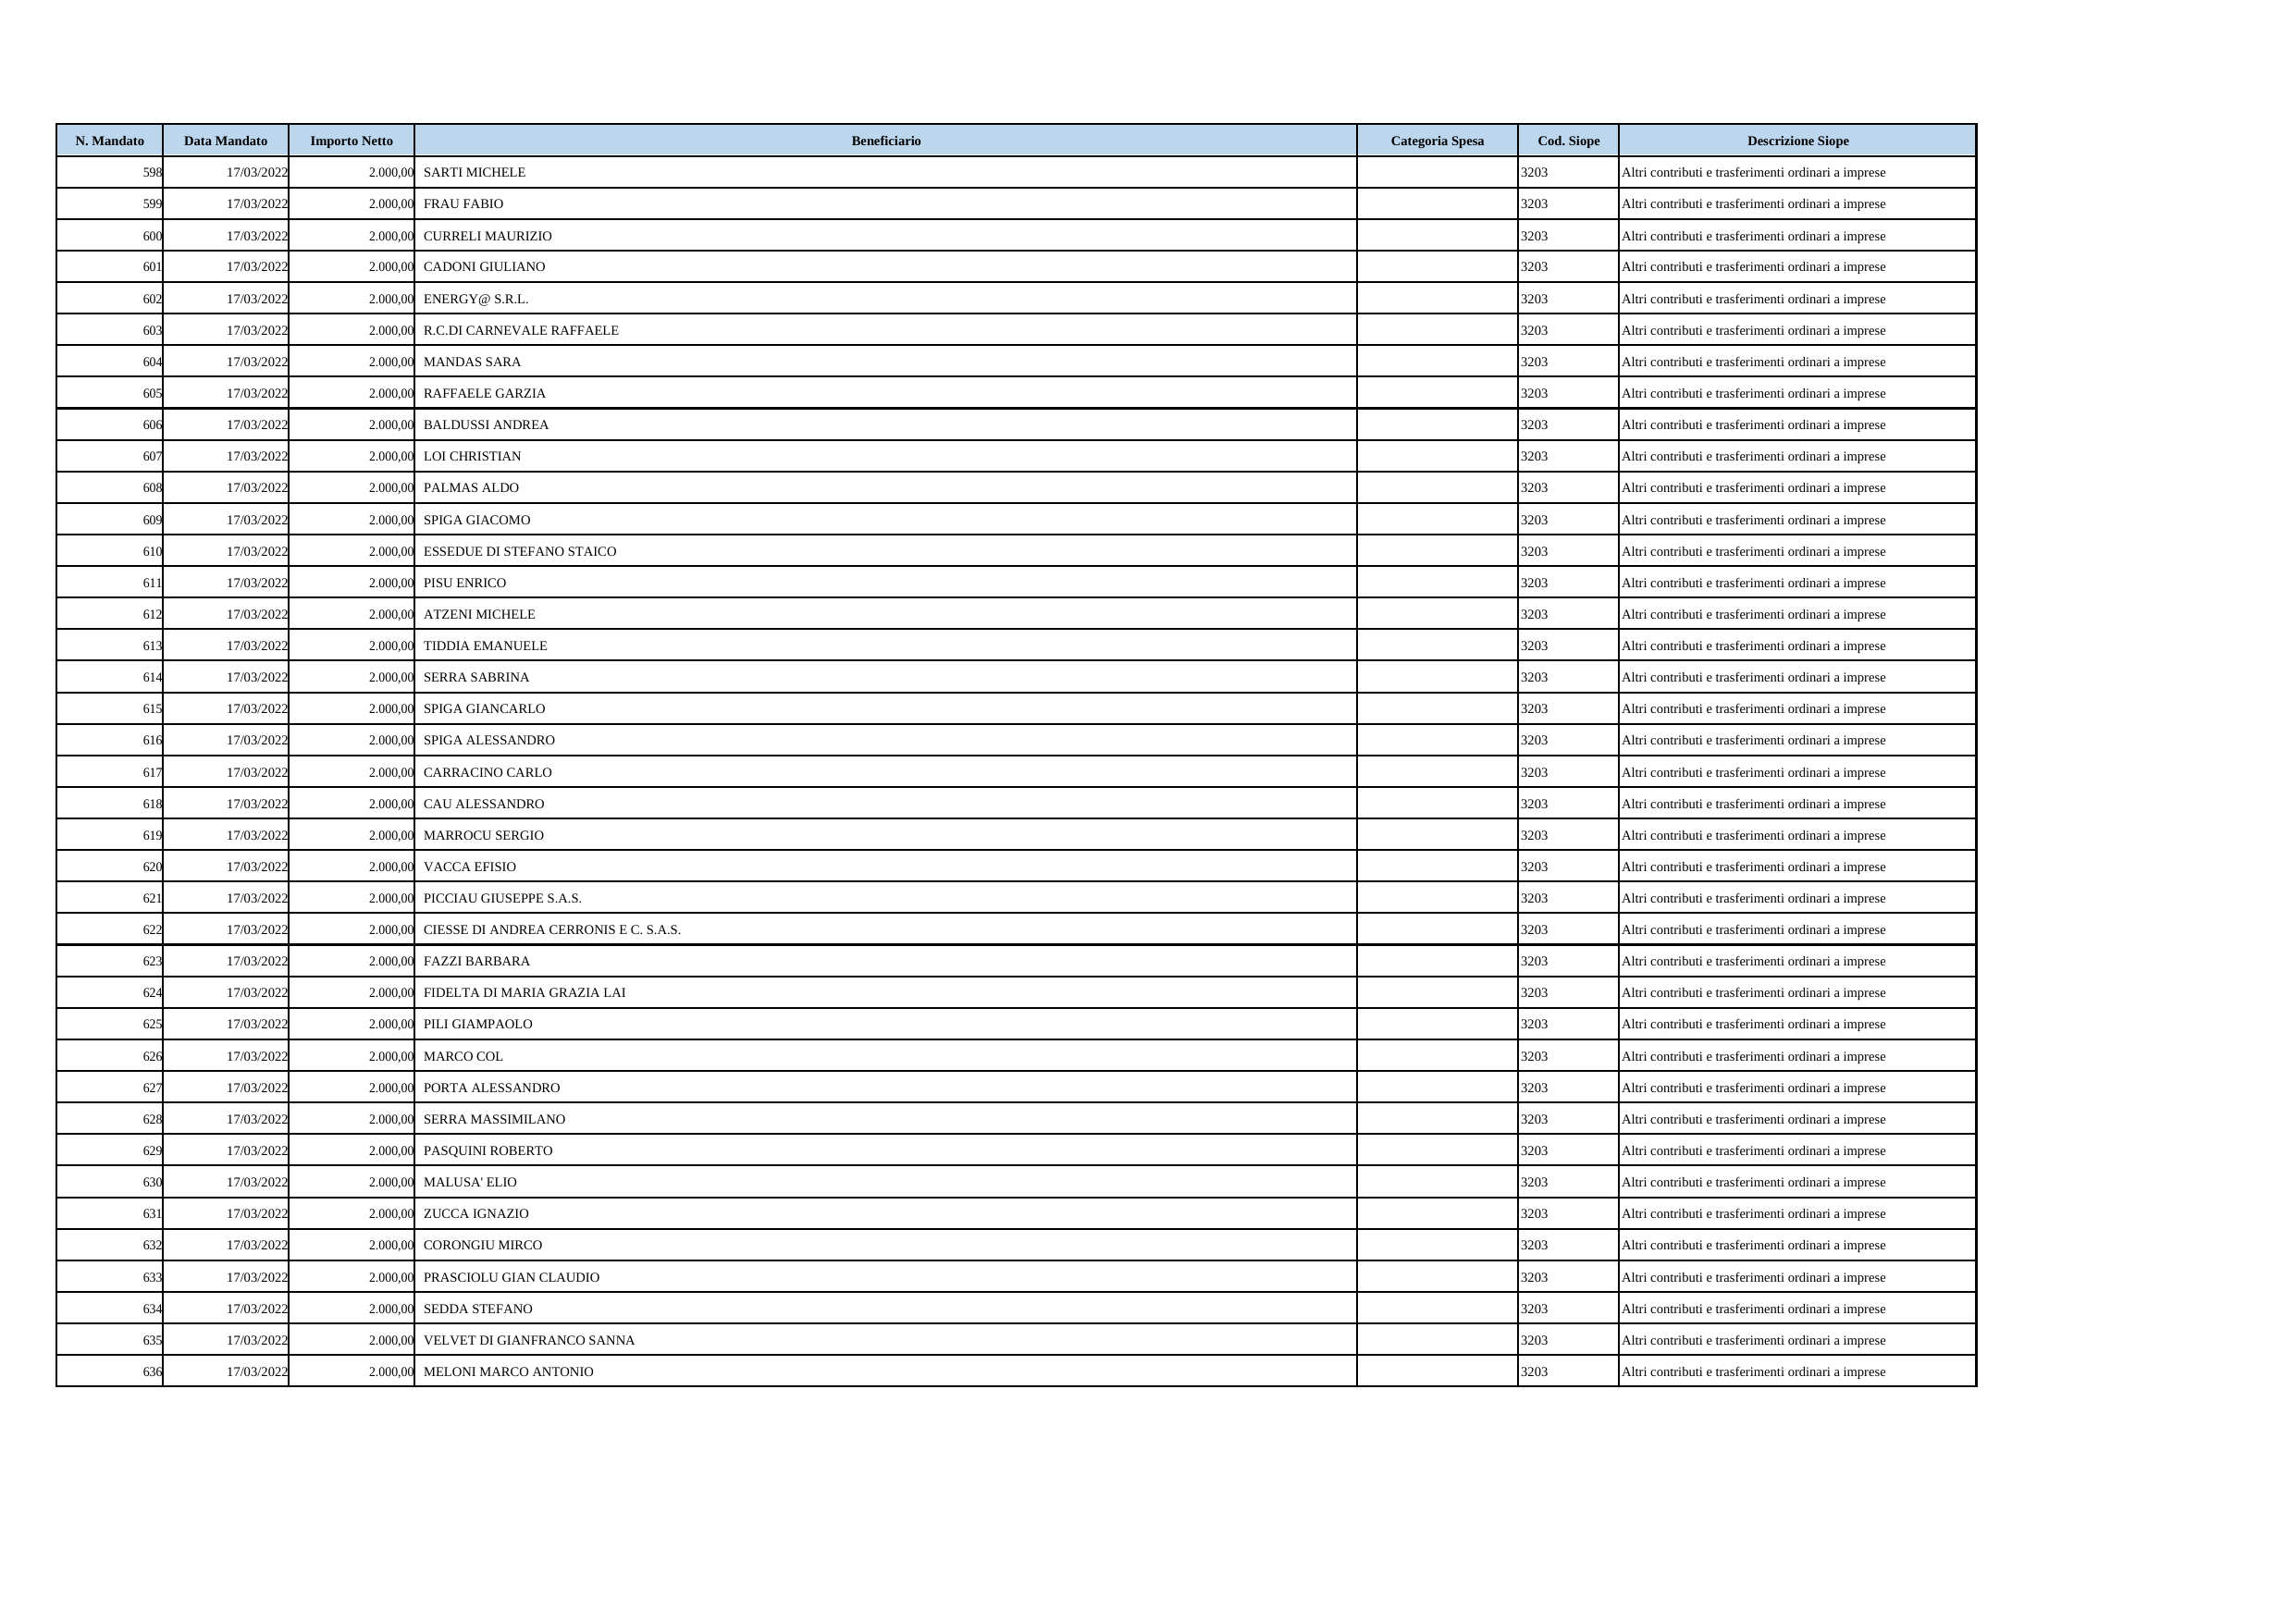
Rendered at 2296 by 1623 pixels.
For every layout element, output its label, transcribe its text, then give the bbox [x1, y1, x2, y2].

table_cell 3203 [1519, 535, 1618, 565]
table_cell 3203 [1519, 914, 1618, 943]
table_cell [1358, 882, 1517, 912]
table_cell [1358, 410, 1517, 438]
table_cell 17/03/2022 [164, 756, 288, 786]
table_cell 17/03/2022 [164, 725, 288, 755]
table_cell [1358, 914, 1517, 943]
table_cell 2.000,00 [290, 598, 414, 628]
table_cell SEDDA STEFANO [415, 1293, 1356, 1322]
table_cell Altri contributi e trasferimenti ordinari a imprese [1620, 977, 1975, 1007]
table_cell Altri contributi e trasferimenti ordinari a imprese [1620, 1009, 1975, 1039]
table_cell 2.000,00 [290, 1072, 414, 1101]
table_cell MALUSA' ELIO [415, 1166, 1356, 1196]
table_cell 2.000,00 [290, 1135, 414, 1164]
table_cell PICCIAU GIUSEPPE S.A.S. [415, 882, 1356, 912]
table_cell 17/03/2022 [164, 1356, 288, 1385]
table_cell 3203 [1519, 598, 1618, 628]
table_cell SARTI MICHELE [415, 157, 1356, 187]
table_cell [1358, 1135, 1517, 1164]
table_cell CURRELI MAURIZIO [415, 220, 1356, 250]
table_cell 17/03/2022 [164, 1293, 288, 1322]
table_cell 17/03/2022 [164, 189, 288, 218]
table_cell SERRA SABRINA [415, 661, 1356, 691]
table_header Beneficiario [415, 125, 1356, 154]
table_cell Altri contributi e trasferimenti ordinari a imprese [1620, 1199, 1975, 1227]
table_cell [1358, 535, 1517, 565]
table_cell Altri contributi e trasferimenti ordinari a imprese [1620, 410, 1975, 438]
table_cell 2.000,00 [290, 157, 414, 187]
table_cell Altri contributi e trasferimenti ordinari a imprese [1620, 567, 1975, 596]
table_cell [1358, 725, 1517, 755]
table_cell PORTA ALESSANDRO [415, 1072, 1356, 1101]
table_cell Altri contributi e trasferimenti ordinari a imprese [1620, 1135, 1975, 1164]
table_cell 616 [57, 725, 162, 755]
table_cell 17/03/2022 [164, 410, 288, 438]
table_cell BALDUSSI ANDREA [415, 410, 1356, 438]
table_cell 611 [57, 567, 162, 596]
table_cell 3203 [1519, 314, 1618, 344]
table_cell Altri contributi e trasferimenti ordinari a imprese [1620, 377, 1975, 407]
table_cell 2.000,00 [290, 1103, 414, 1133]
table_cell 3203 [1519, 1009, 1618, 1039]
table_cell 601 [57, 252, 162, 281]
table_cell Altri contributi e trasferimenti ordinari a imprese [1620, 661, 1975, 691]
table_cell 17/03/2022 [164, 283, 288, 313]
table_cell CIESSE DI ANDREA CERRONIS E C. S.A.S. [415, 914, 1356, 943]
table_header Cod. Siope [1519, 125, 1618, 154]
table_cell MANDAS SARA [415, 346, 1356, 375]
table_cell SERRA MASSIMILANO [415, 1103, 1356, 1133]
table_cell 3203 [1519, 1135, 1618, 1164]
table_cell 17/03/2022 [164, 1199, 288, 1227]
table_cell 598 [57, 157, 162, 187]
table_cell 625 [57, 1009, 162, 1039]
table_cell 3203 [1519, 756, 1618, 786]
table_header Data Mandato [164, 125, 288, 154]
table_cell 3203 [1519, 1261, 1618, 1291]
table_cell [1358, 377, 1517, 407]
table_cell 606 [57, 410, 162, 438]
table_cell 2.000,00 [290, 630, 414, 659]
table_cell [1358, 819, 1517, 849]
table_cell 3203 [1519, 189, 1618, 218]
table_cell 3203 [1519, 473, 1618, 502]
table_cell Altri contributi e trasferimenti ordinari a imprese [1620, 694, 1975, 723]
table_cell 2.000,00 [290, 1324, 414, 1354]
table_cell 3203 [1519, 410, 1618, 438]
table_cell Altri contributi e trasferimenti ordinari a imprese [1620, 1230, 1975, 1260]
table_cell [1358, 756, 1517, 786]
table_cell Altri contributi e trasferimenti ordinari a imprese [1620, 882, 1975, 912]
table_cell 630 [57, 1166, 162, 1196]
table_cell 602 [57, 283, 162, 313]
table_cell PALMAS ALDO [415, 473, 1356, 502]
table_cell 3203 [1519, 504, 1618, 534]
table_cell 17/03/2022 [164, 1072, 288, 1101]
table_cell 17/03/2022 [164, 1135, 288, 1164]
table_cell 626 [57, 1040, 162, 1070]
table_header N. Mandato [57, 125, 162, 154]
table_cell 2.000,00 [290, 252, 414, 281]
table_cell [1358, 504, 1517, 534]
table_cell 3203 [1519, 851, 1618, 880]
table_cell 615 [57, 694, 162, 723]
table_cell [1358, 788, 1517, 818]
table_cell Altri contributi e trasferimenti ordinari a imprese [1620, 441, 1975, 470]
table_cell 3203 [1519, 283, 1618, 313]
table_cell VELVET DI GIANFRANCO SANNA [415, 1324, 1356, 1354]
table_cell 17/03/2022 [164, 694, 288, 723]
table_cell 3203 [1519, 1356, 1618, 1385]
table_cell [1358, 1356, 1517, 1385]
table_cell VACCA EFISIO [415, 851, 1356, 880]
table_cell FIDELTA DI MARIA GRAZIA LAI [415, 977, 1356, 1007]
table_cell 3203 [1519, 819, 1618, 849]
table_cell 2.000,00 [290, 977, 414, 1007]
table_cell Altri contributi e trasferimenti ordinari a imprese [1620, 189, 1975, 218]
table_cell Altri contributi e trasferimenti ordinari a imprese [1620, 346, 1975, 375]
table_cell [1358, 851, 1517, 880]
table_cell Altri contributi e trasferimenti ordinari a imprese [1620, 1261, 1975, 1291]
table_cell 3203 [1519, 725, 1618, 755]
table_cell 2.000,00 [290, 441, 414, 470]
table_cell 600 [57, 220, 162, 250]
table_cell 3203 [1519, 630, 1618, 659]
table_cell [1358, 977, 1517, 1007]
table_cell [1358, 630, 1517, 659]
table_cell Altri contributi e trasferimenti ordinari a imprese [1620, 157, 1975, 187]
table_cell 608 [57, 473, 162, 502]
table_cell 622 [57, 914, 162, 943]
table_cell 3203 [1519, 1072, 1618, 1101]
table_cell 632 [57, 1230, 162, 1260]
table_cell 3203 [1519, 377, 1618, 407]
table_cell 636 [57, 1356, 162, 1385]
table_cell 635 [57, 1324, 162, 1354]
table_cell 613 [57, 630, 162, 659]
table_cell 17/03/2022 [164, 1166, 288, 1196]
table_cell [1358, 1040, 1517, 1070]
table_cell 17/03/2022 [164, 630, 288, 659]
table_cell 17/03/2022 [164, 157, 288, 187]
table_cell 3203 [1519, 220, 1618, 250]
table_cell [1358, 1072, 1517, 1101]
table_cell 2.000,00 [290, 504, 414, 534]
table_cell 3203 [1519, 157, 1618, 187]
table_cell 3203 [1519, 1293, 1618, 1322]
table_cell MARROCU SERGIO [415, 819, 1356, 849]
table_cell 3203 [1519, 694, 1618, 723]
table_cell 2.000,00 [290, 725, 414, 755]
table_cell 621 [57, 882, 162, 912]
table_cell 2.000,00 [290, 567, 414, 596]
table_cell 3203 [1519, 346, 1618, 375]
table_cell 3203 [1519, 1103, 1618, 1133]
table_cell 17/03/2022 [164, 598, 288, 628]
table_cell [1358, 567, 1517, 596]
table_cell 17/03/2022 [164, 851, 288, 880]
table_cell 604 [57, 346, 162, 375]
table_cell Altri contributi e trasferimenti ordinari a imprese [1620, 220, 1975, 250]
table_cell Altri contributi e trasferimenti ordinari a imprese [1620, 725, 1975, 755]
table_cell Altri contributi e trasferimenti ordinari a imprese [1620, 504, 1975, 534]
table_cell 17/03/2022 [164, 441, 288, 470]
table_cell 17/03/2022 [164, 1009, 288, 1039]
table_cell 607 [57, 441, 162, 470]
table_cell 17/03/2022 [164, 220, 288, 250]
table_cell Altri contributi e trasferimenti ordinari a imprese [1620, 788, 1975, 818]
table_cell 2.000,00 [290, 1261, 414, 1291]
table_cell [1358, 189, 1517, 218]
table_cell MARCO COL [415, 1040, 1356, 1070]
table_cell 2.000,00 [290, 882, 414, 912]
table_cell MELONI MARCO ANTONIO [415, 1356, 1356, 1385]
table_cell 2.000,00 [290, 1199, 414, 1227]
table_cell 2.000,00 [290, 346, 414, 375]
table_cell 628 [57, 1103, 162, 1133]
table_cell Altri contributi e trasferimenti ordinari a imprese [1620, 1356, 1975, 1385]
table_cell CORONGIU MIRCO [415, 1230, 1356, 1260]
table_header Descrizione Siope [1620, 125, 1975, 154]
table_cell CADONI GIULIANO [415, 252, 1356, 281]
table_cell 3203 [1519, 1166, 1618, 1196]
table_cell PASQUINI ROBERTO [415, 1135, 1356, 1164]
table_cell 17/03/2022 [164, 914, 288, 943]
table_cell 17/03/2022 [164, 567, 288, 596]
table_cell 2.000,00 [290, 1166, 414, 1196]
table_cell 3203 [1519, 661, 1618, 691]
table_cell 17/03/2022 [164, 504, 288, 534]
table_cell CARRACINO CARLO [415, 756, 1356, 786]
table_cell 17/03/2022 [164, 788, 288, 818]
table_cell 17/03/2022 [164, 1230, 288, 1260]
table_cell 627 [57, 1072, 162, 1101]
table_cell 2.000,00 [290, 851, 414, 880]
table_cell 17/03/2022 [164, 977, 288, 1007]
table_cell [1358, 157, 1517, 187]
table_cell [1358, 473, 1517, 502]
table_cell FRAU FABIO [415, 189, 1356, 218]
table_cell 2.000,00 [290, 220, 414, 250]
table_cell Altri contributi e trasferimenti ordinari a imprese [1620, 630, 1975, 659]
table_cell 17/03/2022 [164, 1103, 288, 1133]
table_cell 624 [57, 977, 162, 1007]
table_cell 17/03/2022 [164, 377, 288, 407]
table_cell [1358, 314, 1517, 344]
table_cell 3203 [1519, 946, 1618, 975]
table_cell [1358, 1009, 1517, 1039]
table_cell Altri contributi e trasferimenti ordinari a imprese [1620, 473, 1975, 502]
table_cell 17/03/2022 [164, 1261, 288, 1291]
table_cell 2.000,00 [290, 314, 414, 344]
table_cell 634 [57, 1293, 162, 1322]
table_cell [1358, 220, 1517, 250]
table_cell Altri contributi e trasferimenti ordinari a imprese [1620, 1103, 1975, 1133]
table_cell 614 [57, 661, 162, 691]
table_cell 3203 [1519, 252, 1618, 281]
table_cell 2.000,00 [290, 819, 414, 849]
table_cell 633 [57, 1261, 162, 1291]
table_cell Altri contributi e trasferimenti ordinari a imprese [1620, 1072, 1975, 1101]
table_cell 17/03/2022 [164, 946, 288, 975]
table_cell 623 [57, 946, 162, 975]
table_cell 17/03/2022 [164, 535, 288, 565]
table_cell 3203 [1519, 788, 1618, 818]
table_cell 619 [57, 819, 162, 849]
table_cell Altri contributi e trasferimenti ordinari a imprese [1620, 756, 1975, 786]
table_cell 17/03/2022 [164, 819, 288, 849]
table_cell Altri contributi e trasferimenti ordinari a imprese [1620, 1324, 1975, 1354]
table_cell 618 [57, 788, 162, 818]
table_cell 2.000,00 [290, 410, 414, 438]
table_cell TIDDIA EMANUELE [415, 630, 1356, 659]
table_cell 603 [57, 314, 162, 344]
table_cell R.C.DI CARNEVALE RAFFAELE [415, 314, 1356, 344]
table_cell 17/03/2022 [164, 473, 288, 502]
table_cell [1358, 1199, 1517, 1227]
table_cell [1358, 1230, 1517, 1260]
table_cell Altri contributi e trasferimenti ordinari a imprese [1620, 598, 1975, 628]
table_header Categoria Spesa [1358, 125, 1517, 154]
table_cell 3203 [1519, 1199, 1618, 1227]
table_cell Altri contributi e trasferimenti ordinari a imprese [1620, 252, 1975, 281]
table_cell Altri contributi e trasferimenti ordinari a imprese [1620, 946, 1975, 975]
table_cell [1358, 598, 1517, 628]
table_cell 2.000,00 [290, 377, 414, 407]
table_cell 17/03/2022 [164, 314, 288, 344]
table_cell 2.000,00 [290, 283, 414, 313]
table_cell [1358, 1166, 1517, 1196]
table_cell 17/03/2022 [164, 252, 288, 281]
table_cell ENERGY@ S.R.L. [415, 283, 1356, 313]
table_cell 629 [57, 1135, 162, 1164]
table_cell 609 [57, 504, 162, 534]
table_cell [1358, 661, 1517, 691]
table_cell CAU ALESSANDRO [415, 788, 1356, 818]
table_cell [1358, 946, 1517, 975]
table_cell Altri contributi e trasferimenti ordinari a imprese [1620, 1166, 1975, 1196]
table_cell 2.000,00 [290, 1230, 414, 1260]
table_cell SPIGA GIACOMO [415, 504, 1356, 534]
table_cell Altri contributi e trasferimenti ordinari a imprese [1620, 851, 1975, 880]
table_cell [1358, 1293, 1517, 1322]
table_cell 617 [57, 756, 162, 786]
table_cell 2.000,00 [290, 946, 414, 975]
table_header Importo Netto [290, 125, 414, 154]
table_cell 17/03/2022 [164, 346, 288, 375]
table_cell [1358, 1324, 1517, 1354]
table_cell PRASCIOLU GIAN CLAUDIO [415, 1261, 1356, 1291]
table_cell 2.000,00 [290, 914, 414, 943]
table_cell 620 [57, 851, 162, 880]
table_cell 605 [57, 377, 162, 407]
table_cell 2.000,00 [290, 788, 414, 818]
table_cell 17/03/2022 [164, 661, 288, 691]
table_cell SPIGA GIANCARLO [415, 694, 1356, 723]
table_cell LOI CHRISTIAN [415, 441, 1356, 470]
table_cell 17/03/2022 [164, 1324, 288, 1354]
table_cell [1358, 694, 1517, 723]
table_cell 2.000,00 [290, 1293, 414, 1322]
table_cell 2.000,00 [290, 694, 414, 723]
table_cell 3203 [1519, 1040, 1618, 1070]
table_cell Altri contributi e trasferimenti ordinari a imprese [1620, 283, 1975, 313]
table_cell PISU ENRICO [415, 567, 1356, 596]
table_cell SPIGA ALESSANDRO [415, 725, 1356, 755]
table_cell [1358, 1261, 1517, 1291]
table_cell 2.000,00 [290, 1356, 414, 1385]
table_cell 2.000,00 [290, 756, 414, 786]
table_cell 3203 [1519, 977, 1618, 1007]
table_cell RAFFAELE GARZIA [415, 377, 1356, 407]
table_cell 2.000,00 [290, 661, 414, 691]
table_cell Altri contributi e trasferimenti ordinari a imprese [1620, 914, 1975, 943]
table_cell [1358, 441, 1517, 470]
table_cell 2.000,00 [290, 535, 414, 565]
table_cell 2.000,00 [290, 473, 414, 502]
table_cell 17/03/2022 [164, 1040, 288, 1070]
table_cell [1358, 346, 1517, 375]
table_cell 612 [57, 598, 162, 628]
table_cell ZUCCA IGNAZIO [415, 1199, 1356, 1227]
table_cell PILI GIAMPAOLO [415, 1009, 1356, 1039]
table_cell Altri contributi e trasferimenti ordinari a imprese [1620, 1293, 1975, 1322]
table_cell Altri contributi e trasferimenti ordinari a imprese [1620, 314, 1975, 344]
table_cell Altri contributi e trasferimenti ordinari a imprese [1620, 819, 1975, 849]
table_cell 2.000,00 [290, 189, 414, 218]
table_cell 3203 [1519, 882, 1618, 912]
table_cell 3203 [1519, 1324, 1618, 1354]
table_cell ATZENI MICHELE [415, 598, 1356, 628]
table_cell [1358, 252, 1517, 281]
table_cell Altri contributi e trasferimenti ordinari a imprese [1620, 535, 1975, 565]
table_cell 3203 [1519, 441, 1618, 470]
table_cell 599 [57, 189, 162, 218]
table_cell 2.000,00 [290, 1040, 414, 1070]
table_cell 2.000,00 [290, 1009, 414, 1039]
table_cell ESSEDUE DI STEFANO STAICO [415, 535, 1356, 565]
table_cell 610 [57, 535, 162, 565]
table_cell FAZZI BARBARA [415, 946, 1356, 975]
table_cell [1358, 1103, 1517, 1133]
table_cell Altri contributi e trasferimenti ordinari a imprese [1620, 1040, 1975, 1070]
table_cell 3203 [1519, 1230, 1618, 1260]
table_cell 631 [57, 1199, 162, 1227]
table_cell [1358, 283, 1517, 313]
table_cell 17/03/2022 [164, 882, 288, 912]
table_cell 3203 [1519, 567, 1618, 596]
